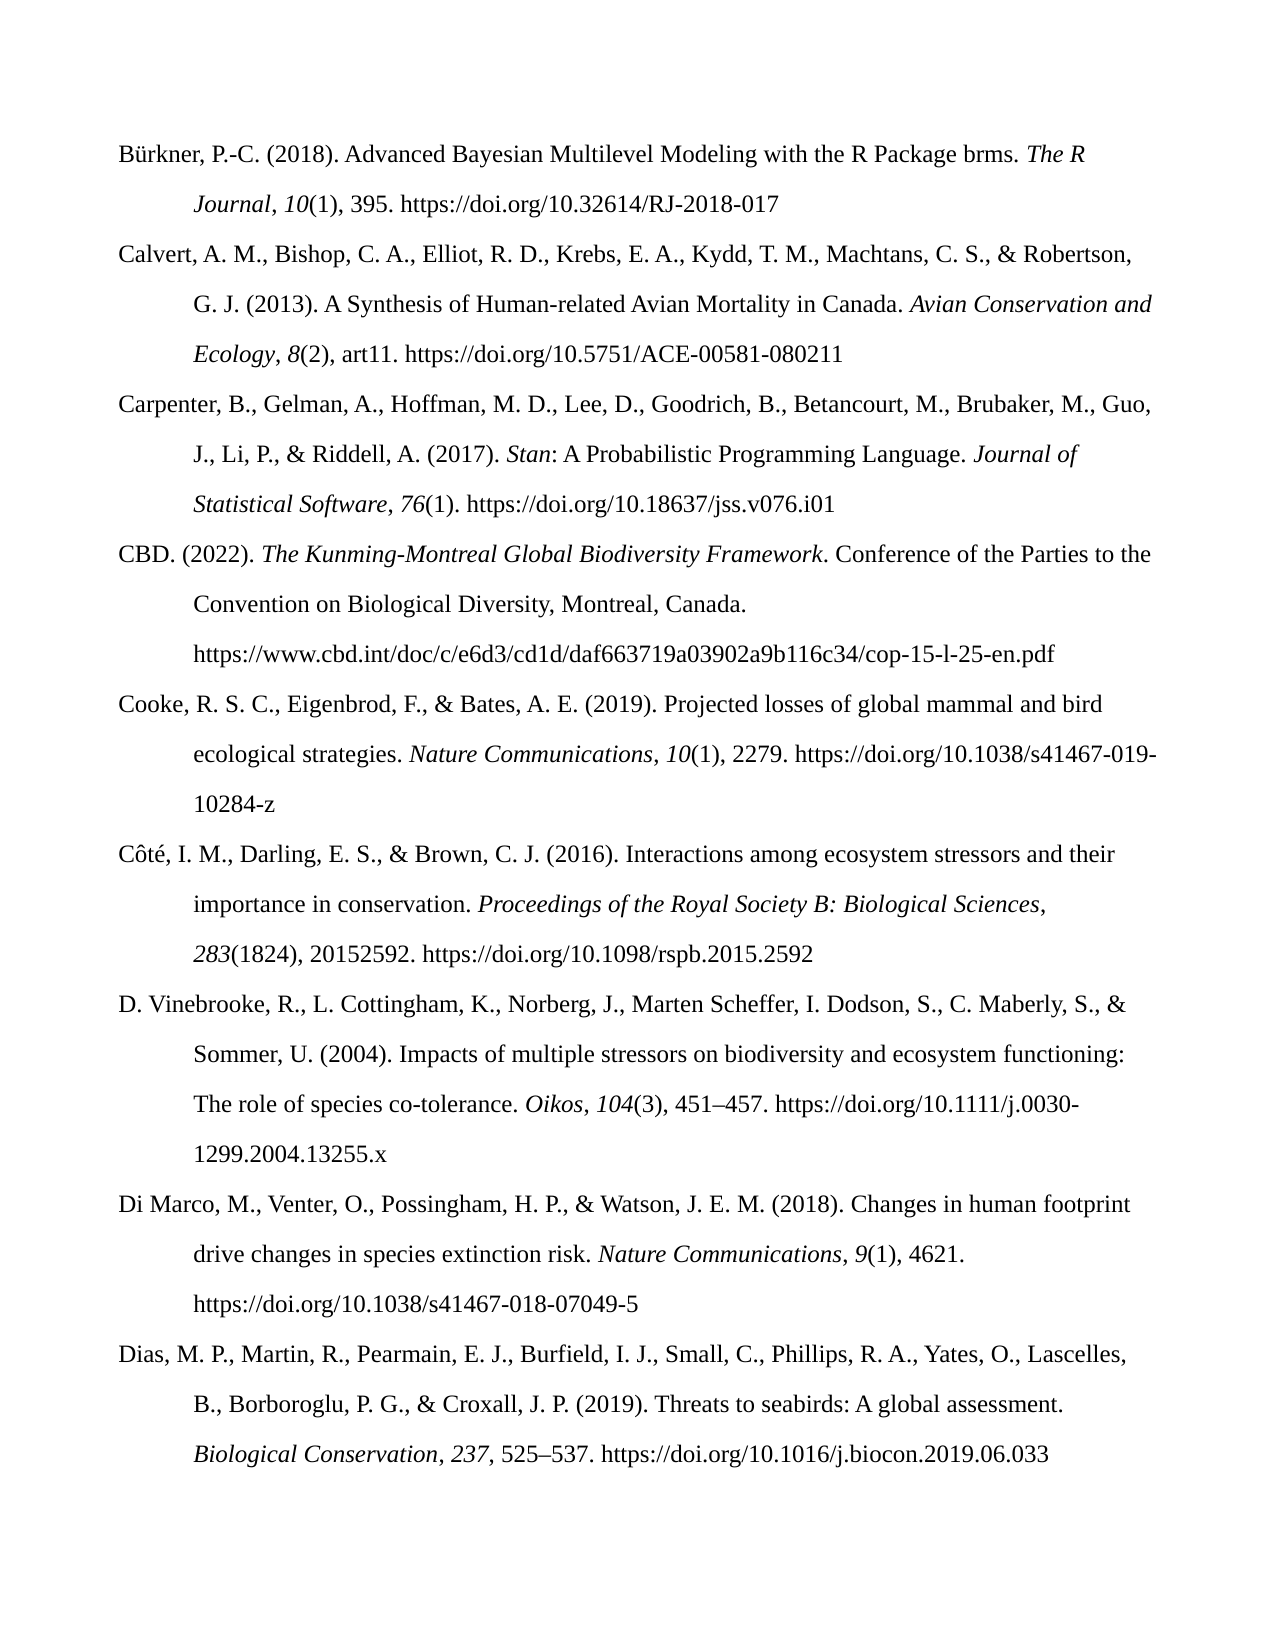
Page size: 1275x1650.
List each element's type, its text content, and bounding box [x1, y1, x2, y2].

text Carpenter, B., Gelman, A., Hoffman, M. D., Lee, D., Goodrich, B., Betancourt, M., Brubaker, M., Guo, J., Li, P., & Riddell, A. (2017). Stan: A Probabilistic Programming Language. Journal of Statistical Software, 76(1). https://doi.org/10.18637/jss.v076.i01 [118, 368, 1157, 518]
text Côté, I. M., Darling, E. S., & Brown, C. J. (2016). Interactions among ecosystem stressors and their importance in conservation. Proceedings of the Royal Society B: Biological Sciences, 283(1824), 20152592. https://doi.org/10.1098/rspb.2015.2592 [118, 818, 1157, 968]
text Bürkner, P.-C. (2018). Advanced Bayesian Multilevel Modeling with the R Package brms. The R Journal, 10(1), 395. https://doi.org/10.32614/RJ-2018-017 [118, 118, 1157, 218]
text Dias, M. P., Martin, R., Pearmain, E. J., Burfield, I. J., Small, C., Phillips, R. A., Yates, O., Lascelles, B., Borboroglu, P. G., & Croxall, J. P. (2019). Threats to seabirds: A global assessment. Biological Conservation, 237, 525–537. https://doi.org/10.1016/j.biocon.2019.06.033 [118, 1318, 1157, 1468]
text Di Marco, M., Venter, O., Possingham, H. P., & Watson, J. E. M. (2018). Changes in human footprint drive changes in species extinction risk. Nature Communications, 9(1), 4621. https://doi.org/10.1038/s41467-018-07049-5 [118, 1168, 1157, 1318]
text D. Vinebrooke, R., L. Cottingham, K., Norberg, J., Marten Scheffer, I. Dodson, S., C. Maberly, S., & Sommer, U. (2004). Impacts of multiple stressors on biodiversity and ecosystem functioning: The role of species co-tolerance. Oikos, 104(3), 451–457. https://doi.org/10.1111/j.0030-1299.2004.13255.x [118, 968, 1157, 1168]
text Calvert, A. M., Bishop, C. A., Elliot, R. D., Krebs, E. A., Kydd, T. M., Machtans, C. S., & Robertson, G. J. (2013). A Synthesis of Human-related Avian Mortality in Canada. Avian Conservation and Ecology, 8(2), art11. https://doi.org/10.5751/ACE-00581-080211 [118, 218, 1157, 368]
text Cooke, R. S. C., Eigenbrod, F., & Bates, A. E. (2019). Projected losses of global mammal and bird ecological strategies. Nature Communications, 10(1), 2279. https://doi.org/10.1038/s41467-019-10284-z [118, 668, 1157, 818]
text CBD. (2022). The Kunming-Montreal Global Biodiversity Framework. Conference of the Parties to the Convention on Biological Diversity, Montreal, Canada. https://www.cbd.int/doc/c/e6d3/cd1d/daf663719a03902a9b116c34/cop-15-l-25-en.pdf [118, 518, 1157, 668]
